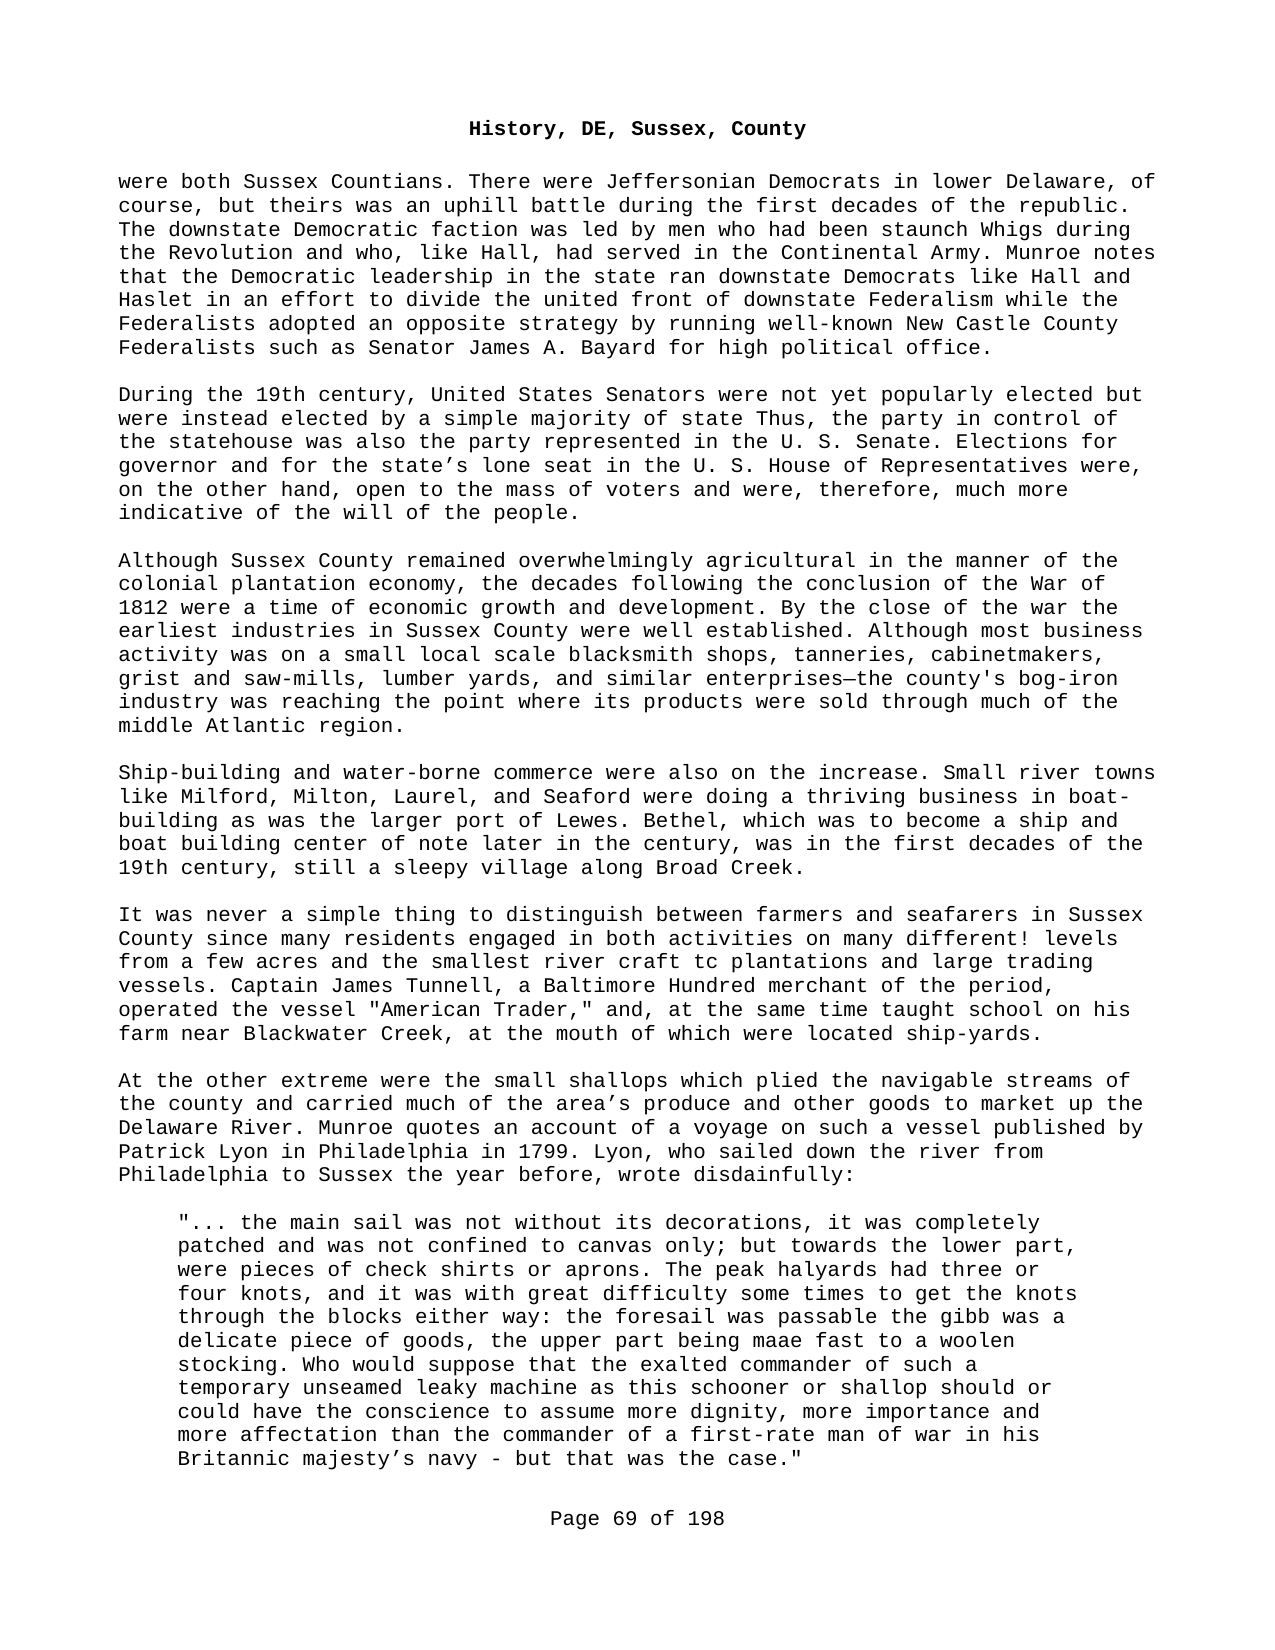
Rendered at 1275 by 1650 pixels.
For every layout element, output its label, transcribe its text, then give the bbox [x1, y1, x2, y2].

text Although Sussex County remained overwhelmingly agricultural in the manner of the colonial plantation economy, the decades following the conclusion of the War of 1812 were a time of economic growth and development. By the close of the war the earliest industries in Sussex County were well established. Although most business activity was on a small local scale blacksmith shops, tanneries, cabinetmakers, grist and saw-mills, lumber yards, and similar enterprises—the county's bog-iron industry was reaching the point where its products were sold through much of the middle Atlantic region. [118, 549, 1157, 739]
text During the 19th century, United States Senators were not yet popularly elected but were instead elected by a simple majority of state Thus, the party in control of the statehouse was also the party represented in the U. S. Senate. Elections for governor and for the state’s lone seat in the U. S. House of Representatives were, on the other hand, open to the mass of voters and were, therefore, much more indicative of the will of the people. [118, 384, 1157, 526]
text "... the main sail was not without its decorations, it was completely patched and was not confined to canvas only; but towards the lower part, were pieces of check shirts or aprons. The peak halyards had three or four knots, and it was with great difficulty some times to get the knots through the blocks either way: the foresail was passable the gibb was a delicate piece of goods, the upper part being maae fast to a woolen stocking. Who would suppose that the exalted commander of such a temporary unseamed leaky machine as this schooner or shallop should or could have the conscience to assume more dignity, more importance and more affectation than the commander of a first-rate man of war in his Britannic majesty’s navy - but that was the case." [177, 1212, 1098, 1472]
text were both Sussex Countians. There were Jeffersonian Democrats in lower Delaware, of course, but theirs was an uphill battle during the first decades of the republic. The downstate Democratic faction was led by men who had been staunch Whigs during the Revolution and who, like Hall, had served in the Continental Army. Munroe notes that the Democratic leadership in the state ran downstate Democrats like Hall and Haslet in an effort to divide the united front of downstate Federalism while the Federalists adopted an opposite strategy by running well-known New Castle County Federalists such as Senator James A. Bayard for high political office. [118, 171, 1157, 360]
text At the other extreme were the small shallops which plied the navigable streams of the county and carried much of the area’s produce and other goods to market up the Delaware River. Munroe quotes an account of a voyage on such a vessel published by Patrick Lyon in Philadelphia in 1799. Lyon, who sailed down the river from Philadelphia to Sussex the year before, wrote disdainfully: [118, 1070, 1157, 1188]
text It was never a simple thing to distinguish between farmers and seafarers in Sussex County since many residents engaged in both activities on many different! levels from a few acres and the smallest river craft tc plantations and large trading vessels. Captain James Tunnell, a Baltimore Hundred merchant of the period, operated the vessel "American Trader," and, at the same time taught school on his farm near Blackwater Creek, at the mouth of which were located ship-yards. [118, 904, 1157, 1046]
text Ship-building and water-borne commerce were also on the increase. Small river towns like Milford, Milton, Laurel, and Seaford were doing a thriving business in boat-building as was the larger port of Lewes. Bethel, which was to become a ship and boat building center of note later in the century, was in the first decades of the 19th century, still a sleepy village along Broad Creek. [118, 762, 1157, 881]
